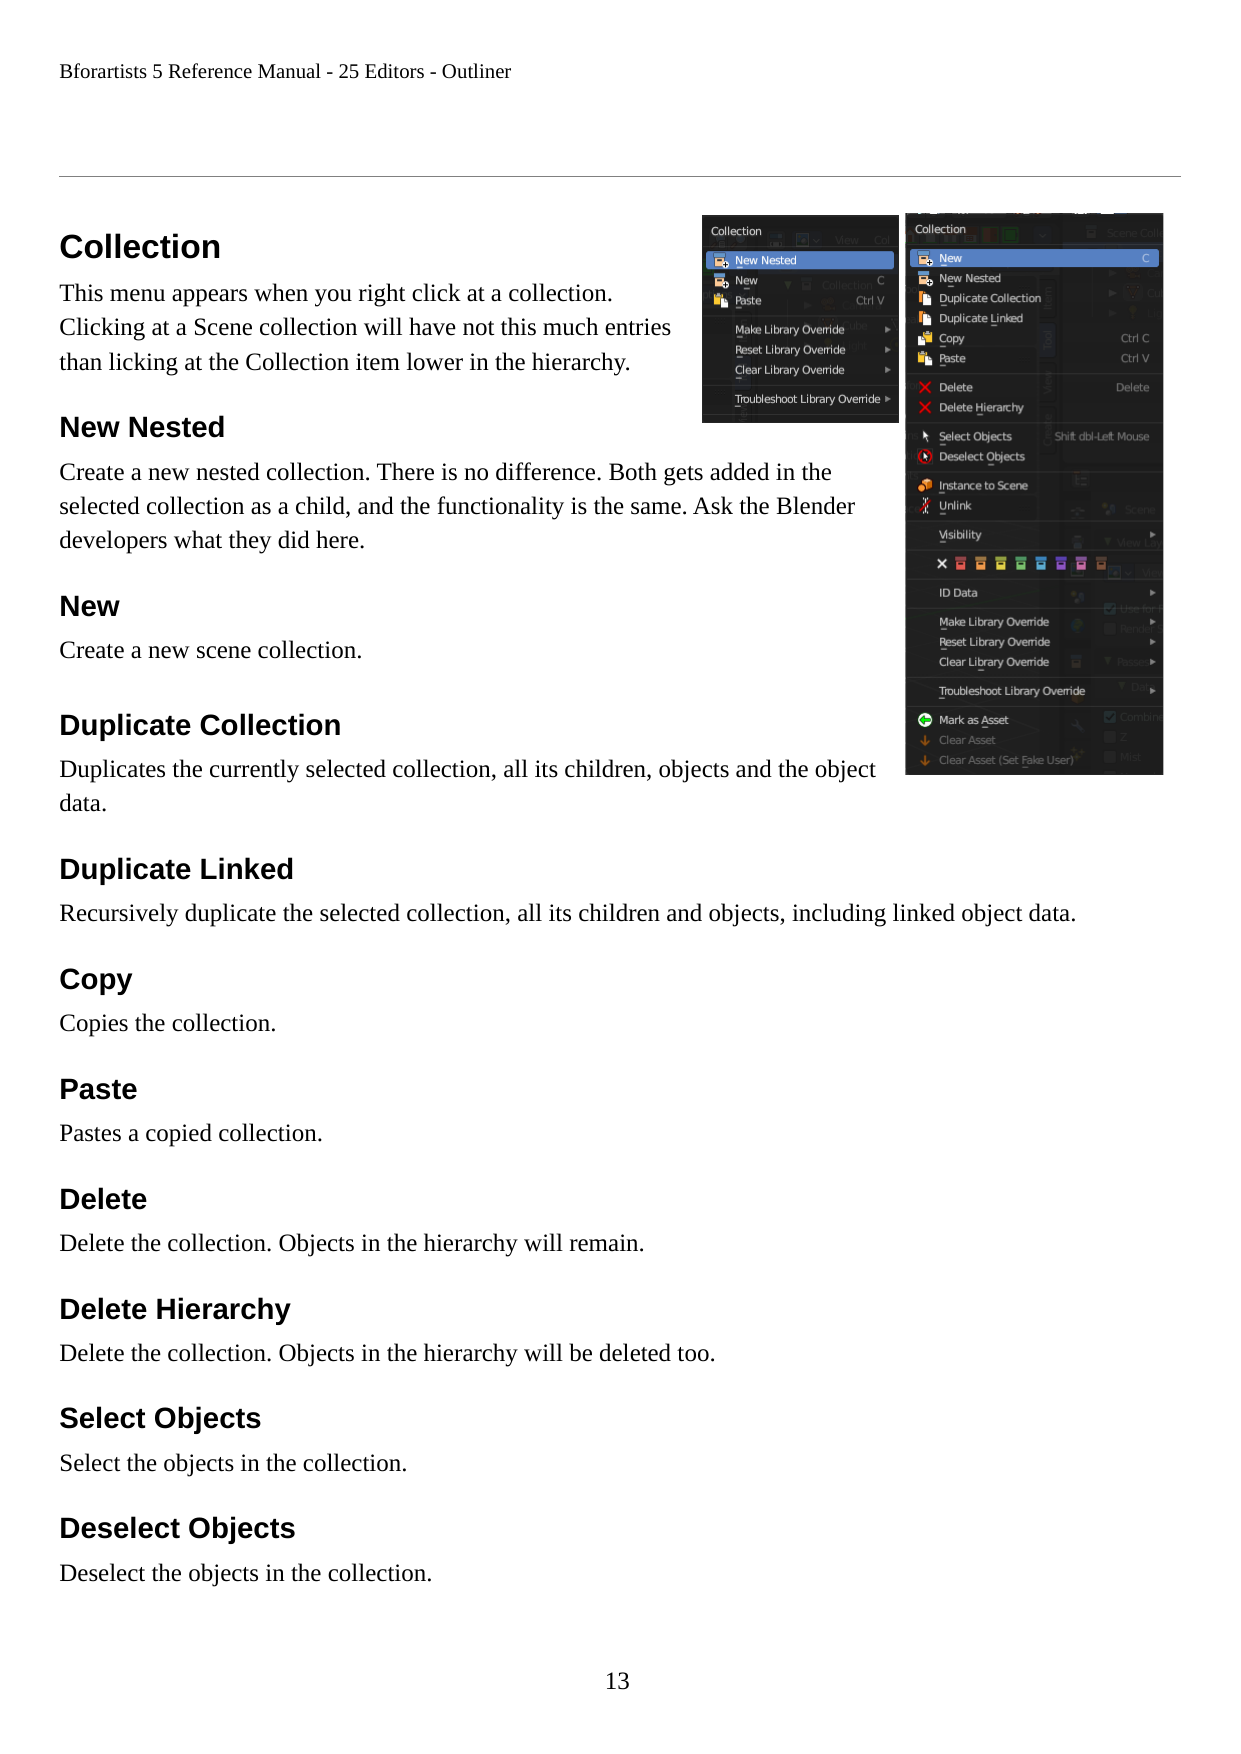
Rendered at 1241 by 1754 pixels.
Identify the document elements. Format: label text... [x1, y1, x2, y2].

subtitle New Nested [59, 410, 905, 444]
text This menu appears when you right click at a collection. Clicking at a Scene collection will have not this much entries than licking at the Collection item lower in the hierarchy. [59, 278, 702, 376]
text Recursively duplicate the selected collection, all its children and objects, including linked object data. [59, 898, 1181, 927]
subtitle [899, 227, 905, 265]
text Create a new nested collection. There is no difference. Both gets added in the selected collection as a child, and the functionality is the same. Ask the Blender developers what they did here. [59, 457, 905, 554]
text Duplicates the currently selected collection, all its children, objects and the object data. [59, 754, 1181, 817]
picture [702, 215, 899, 423]
subtitle [1164, 227, 1181, 265]
text Deselect the objects in the collection. [59, 1558, 1181, 1586]
subtitle Select Objects [59, 1401, 1181, 1435]
subtitle [1164, 708, 1181, 741]
text Delete the collection. Objects in the hierarchy will be deleted too. [59, 1338, 1181, 1367]
subtitle Deselect Objects [59, 1511, 1181, 1545]
subtitle Delete Hierarchy [59, 1292, 1181, 1325]
subtitle Duplicate Linked [59, 852, 1181, 886]
subtitle Duplicate Collection [59, 708, 905, 741]
text Copies the collection. [59, 1008, 1181, 1037]
text Pastes a copied collection. [59, 1118, 1181, 1147]
subtitle Copy [59, 962, 1181, 996]
subtitle Paste [59, 1072, 1181, 1106]
subtitle [1164, 589, 1181, 623]
text Create a new scene collection. [59, 636, 905, 664]
subtitle New [59, 589, 905, 623]
text Delete the collection. Objects in the hierarchy will remain. [59, 1228, 1181, 1257]
subtitle [1164, 410, 1181, 444]
subtitle Delete [59, 1182, 1181, 1215]
subtitle Collection [59, 227, 702, 265]
picture [905, 213, 1164, 775]
text Select the objects in the collection. [59, 1448, 1181, 1476]
